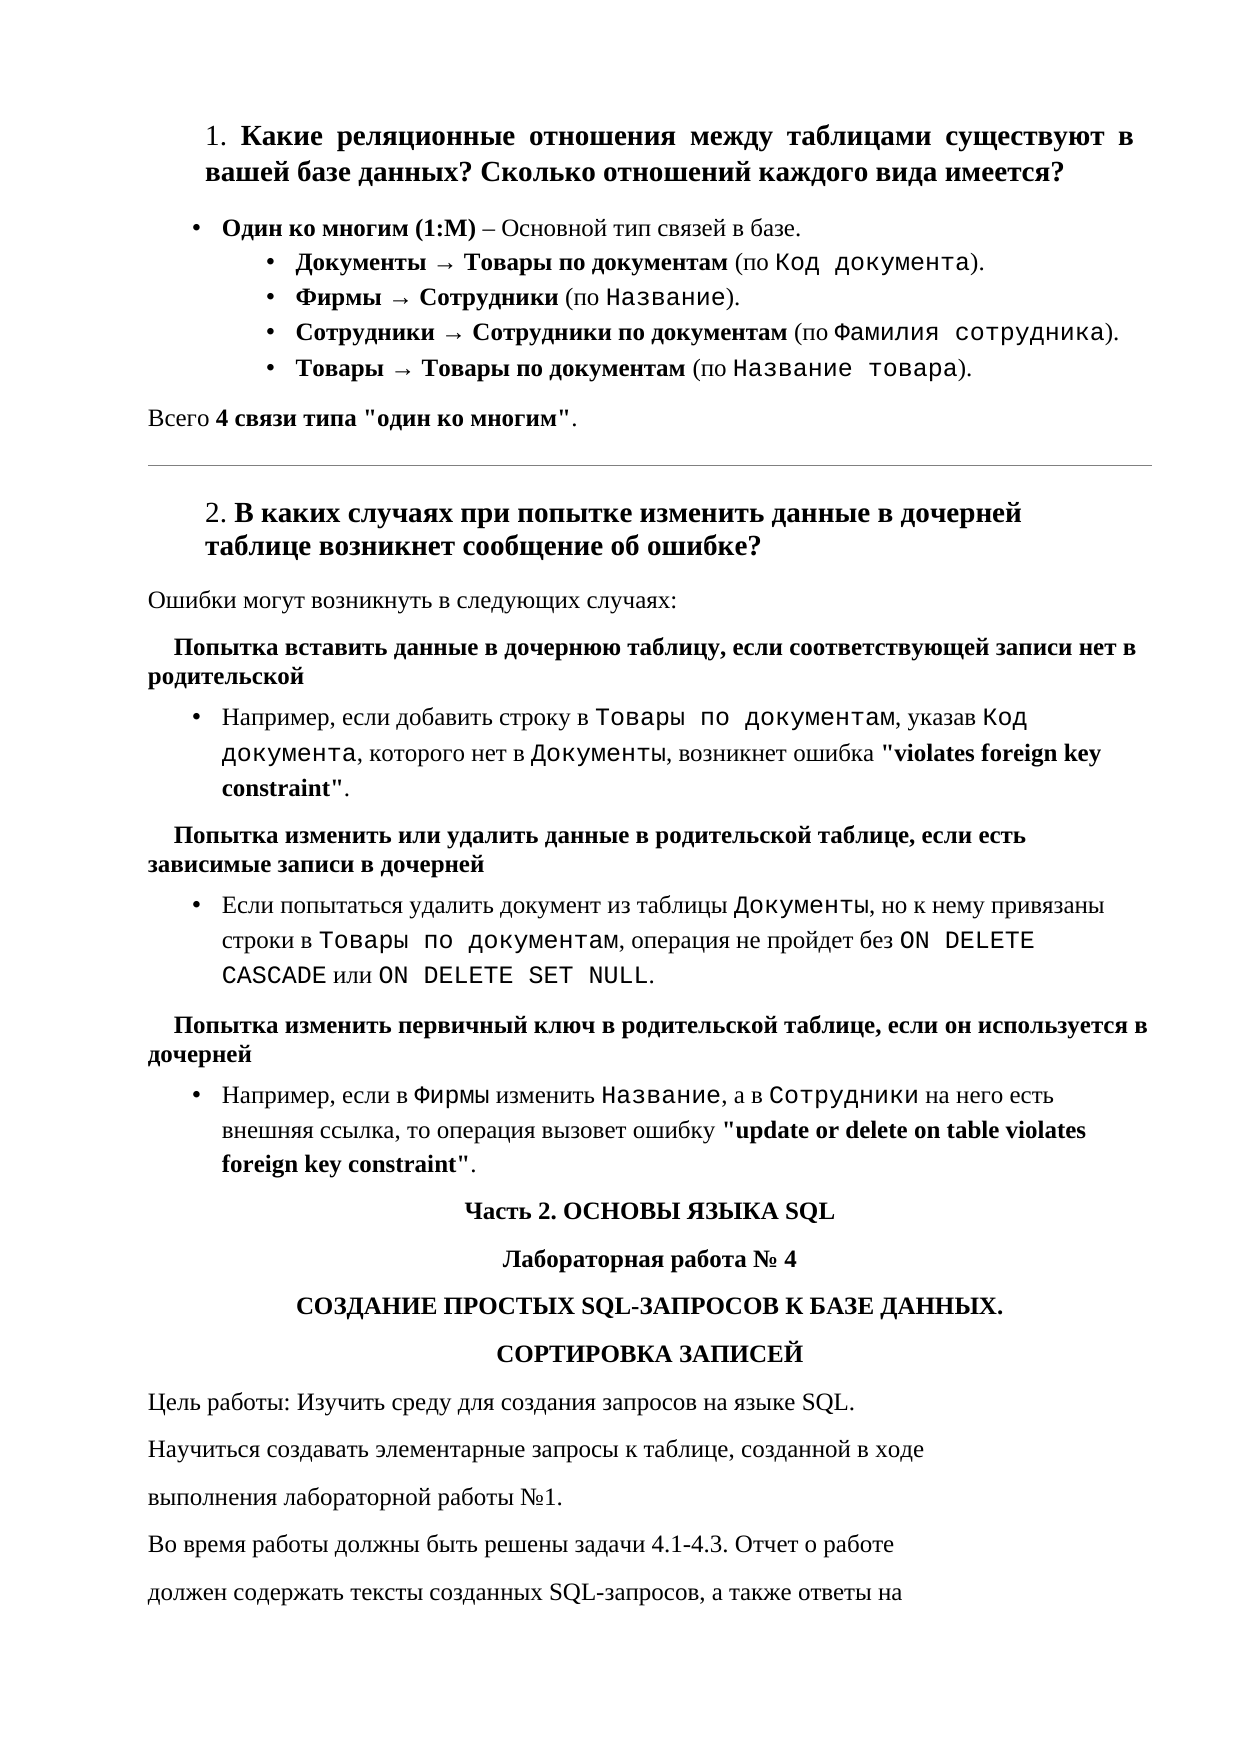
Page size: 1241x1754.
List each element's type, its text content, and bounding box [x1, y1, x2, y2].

text Научиться создавать элементарные запросы к таблице, созданной в ходе [148, 1434, 1152, 1463]
list Фирмы → Сотрудники (по Название). [266, 282, 1152, 313]
text Часть 2. ОСНОВЫ ЯЗЫКА SQL [148, 1196, 1152, 1225]
text Лабораторная работа № 4 [148, 1244, 1152, 1273]
list Если попытаться удалить документ из таблицы Документы, но к нему привязаны строки в Товары по документам, операция не пройдет без ON DELETE CASCADE или ON DELETE SET NULL. [192, 890, 1152, 991]
text Всего 4 связи типа "один ко многим". [148, 403, 1152, 432]
subtitle 2. В каких случаях при попытке изменить данные в дочерней таблице возникнет сообщение об ошибке? [205, 495, 1135, 562]
text Во время работы должны быть решены задачи 4.1-4.3. Отчет о работе [148, 1529, 1152, 1558]
text выполнения лабораторной работы №1. [148, 1482, 1152, 1511]
text СОЗДАНИЕ ПРОСТЫХ SQL-ЗАПРОСОВ К БАЗЕ ДАННЫХ. [148, 1291, 1152, 1320]
list Сотрудники → Сотрудники по документам (по Фамилия сотрудника). [266, 317, 1152, 348]
list Документы → Товары по документам (по Код документа). [266, 247, 1152, 277]
subtitle 🔹 Попытка вставить данные в дочернюю таблицу, если соответствующей записи нет в родительской [148, 632, 1152, 690]
list Один ко многим (1:M) – Основной тип связей в базе. [192, 213, 1152, 242]
list Например, если добавить строку в Товары по документам, указав Код документа, которого нет в Документы, возникнет ошибка "violates foreign key constraint". [192, 702, 1152, 801]
text Цель работы: Изучить среду для создания запросов на языке SQL. [148, 1387, 1152, 1415]
subtitle 🔹 Попытка изменить первичный ключ в родительской таблице, если он используется в дочерней [148, 1011, 1152, 1068]
text СОРТИРОВКА ЗАПИСЕЙ [148, 1339, 1152, 1368]
text Ошибки могут возникнуть в следующих случаях: [148, 585, 1152, 614]
list Например, если в Фирмы изменить Название, а в Сотрудники на него есть внешняя ссылка, то операция вызовет ошибку "update or delete on table violates foreign key constraint". [192, 1081, 1152, 1177]
subtitle 1. Какие реляционные отношения между таблицами существуют в вашей базе данных? Сколько отношений каждого вида имеется? [205, 118, 1135, 188]
text должен содержать тексты созданных SQL-запросов, а также ответы на [148, 1577, 1152, 1606]
subtitle 🔹 Попытка изменить или удалить данные в родительской таблице, если есть зависимые записи в дочерней [148, 820, 1152, 878]
list Товары → Товары по документам (по Название товара). [266, 353, 1152, 384]
